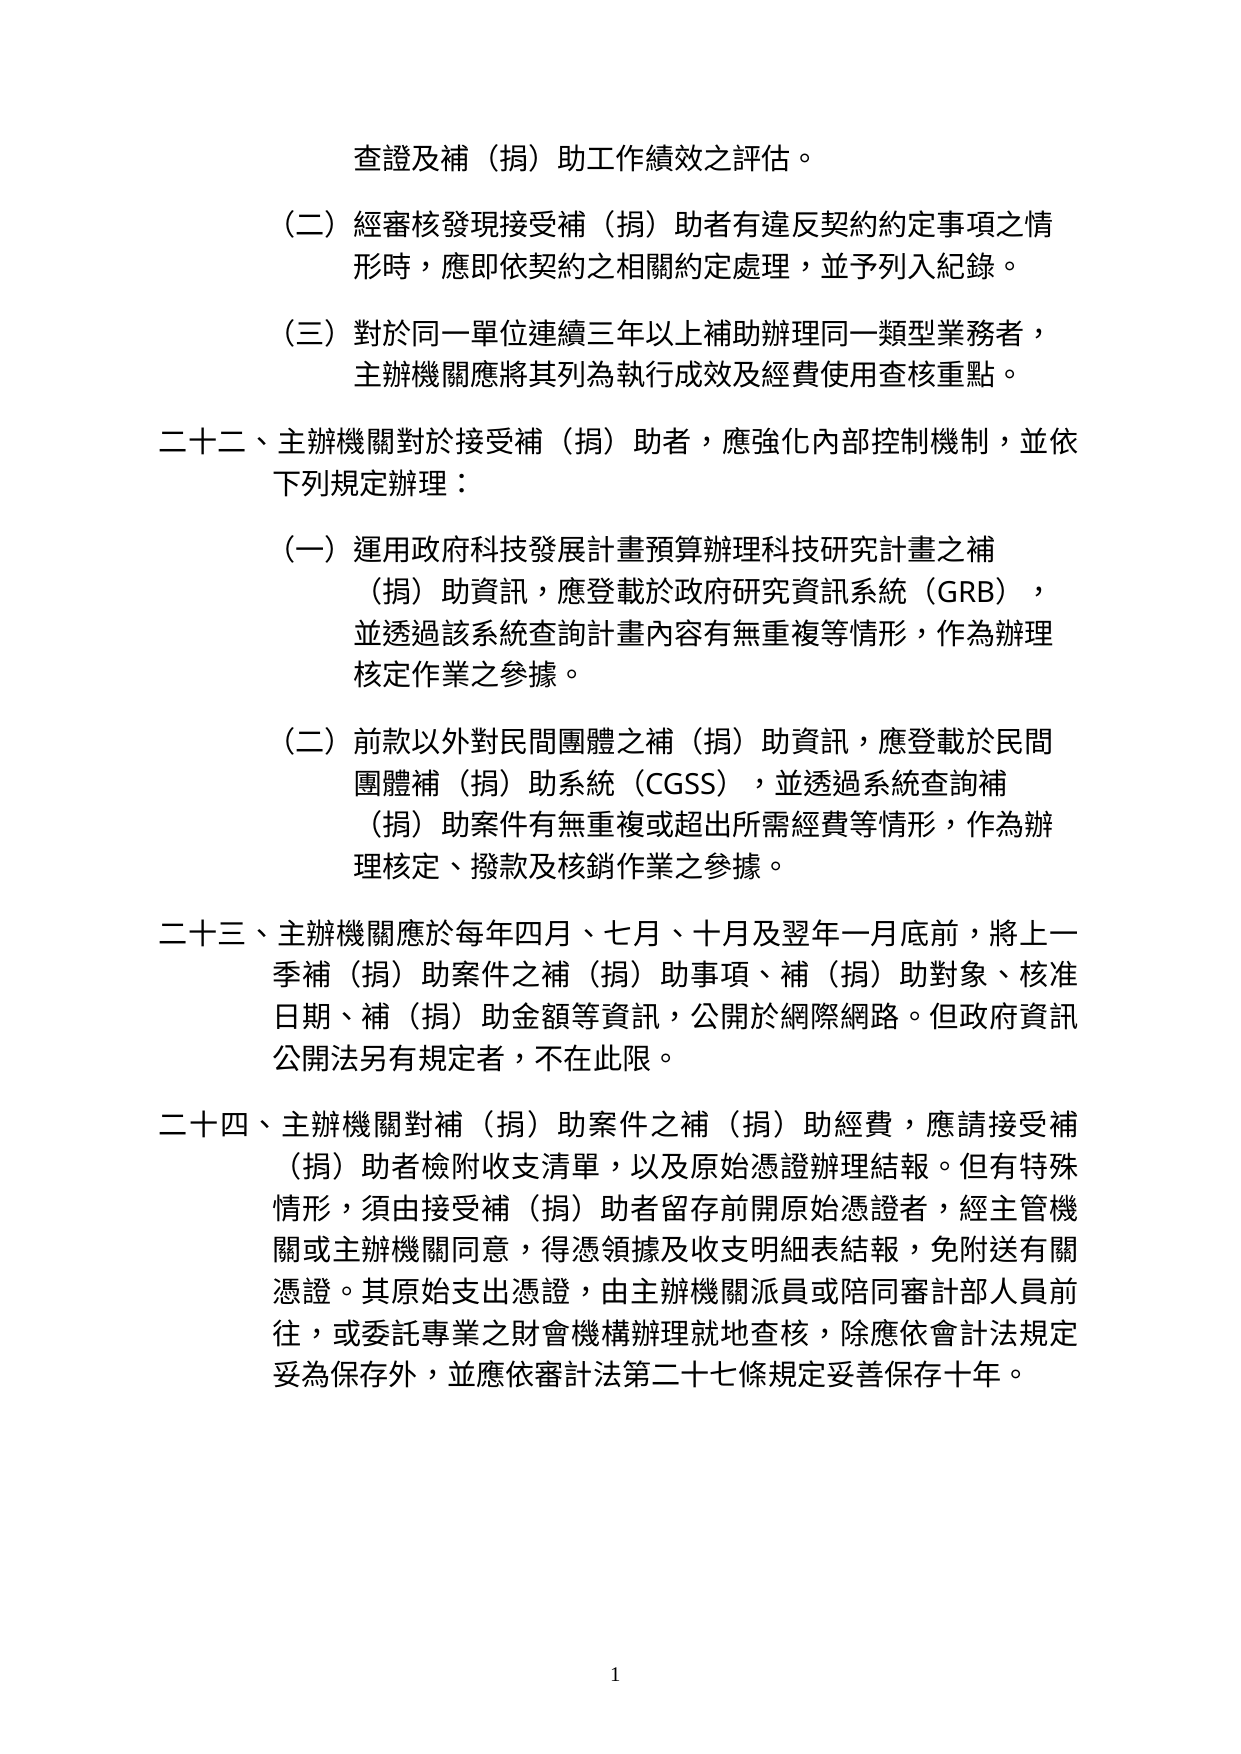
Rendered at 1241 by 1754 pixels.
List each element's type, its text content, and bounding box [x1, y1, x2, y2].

text 二十三、主辦機關應於每年四月、七月、十月及翌年一月底前，將上一季補（捐）助案件之補（捐）助事項、補（捐）助對象、核准日期、補（捐）助金額等資訊，公開於網際網路。但政府資訊公開法另有規定者，不在此限。 [158, 911, 1081, 1077]
text （二）前款以外對民間團體之補（捐）助資訊，應登載於民間團體補（捐）助系統（CGSS），並透過系統查詢補（捐）助案件有無重複或超出所需經費等情形，作為辦理核定、撥款及核銷作業之參據。 [266, 719, 1081, 886]
text 查證及補（捐）助工作績效之評估。 [267, 136, 1081, 177]
text （一）運用政府科技發展計畫預算辦理科技研究計畫之補（捐）助資訊，應登載於政府研究資訊系統（GRB），並透過該系統查詢計畫內容有無重複等情形，作為辦理核定作業之參據。 [266, 527, 1081, 694]
text 二十二、主辦機關對於接受補（捐）助者，應強化內部控制機制，並依下列規定辦理： [158, 419, 1081, 502]
text （二）經審核發現接受補（捐）助者有違反契約約定事項之情形時，應即依契約之相關約定處理，並予列入紀錄。 [266, 202, 1081, 286]
text 二十四、主辦機關對補（捐）助案件之補（捐）助經費，應請接受補（捐）助者檢附收支清單，以及原始憑證辦理結報。但有特殊情形，須由接受補（捐）助者留存前開原始憑證者，經主管機關或主辦機關同意，得憑領據及收支明細表結報，免附送有關憑證。其原始支出憑證，由主辦機關派員或陪同審計部人員前往，或委託專業之財會機構辦理就地查核，除應依會計法規定妥為保存外，並應依審計法第二十七條規定妥善保存十年。 [158, 1102, 1081, 1394]
text （三）對於同一單位連續三年以上補助辦理同一類型業務者，主辦機關應將其列為執行成效及經費使用查核重點。 [266, 311, 1081, 394]
